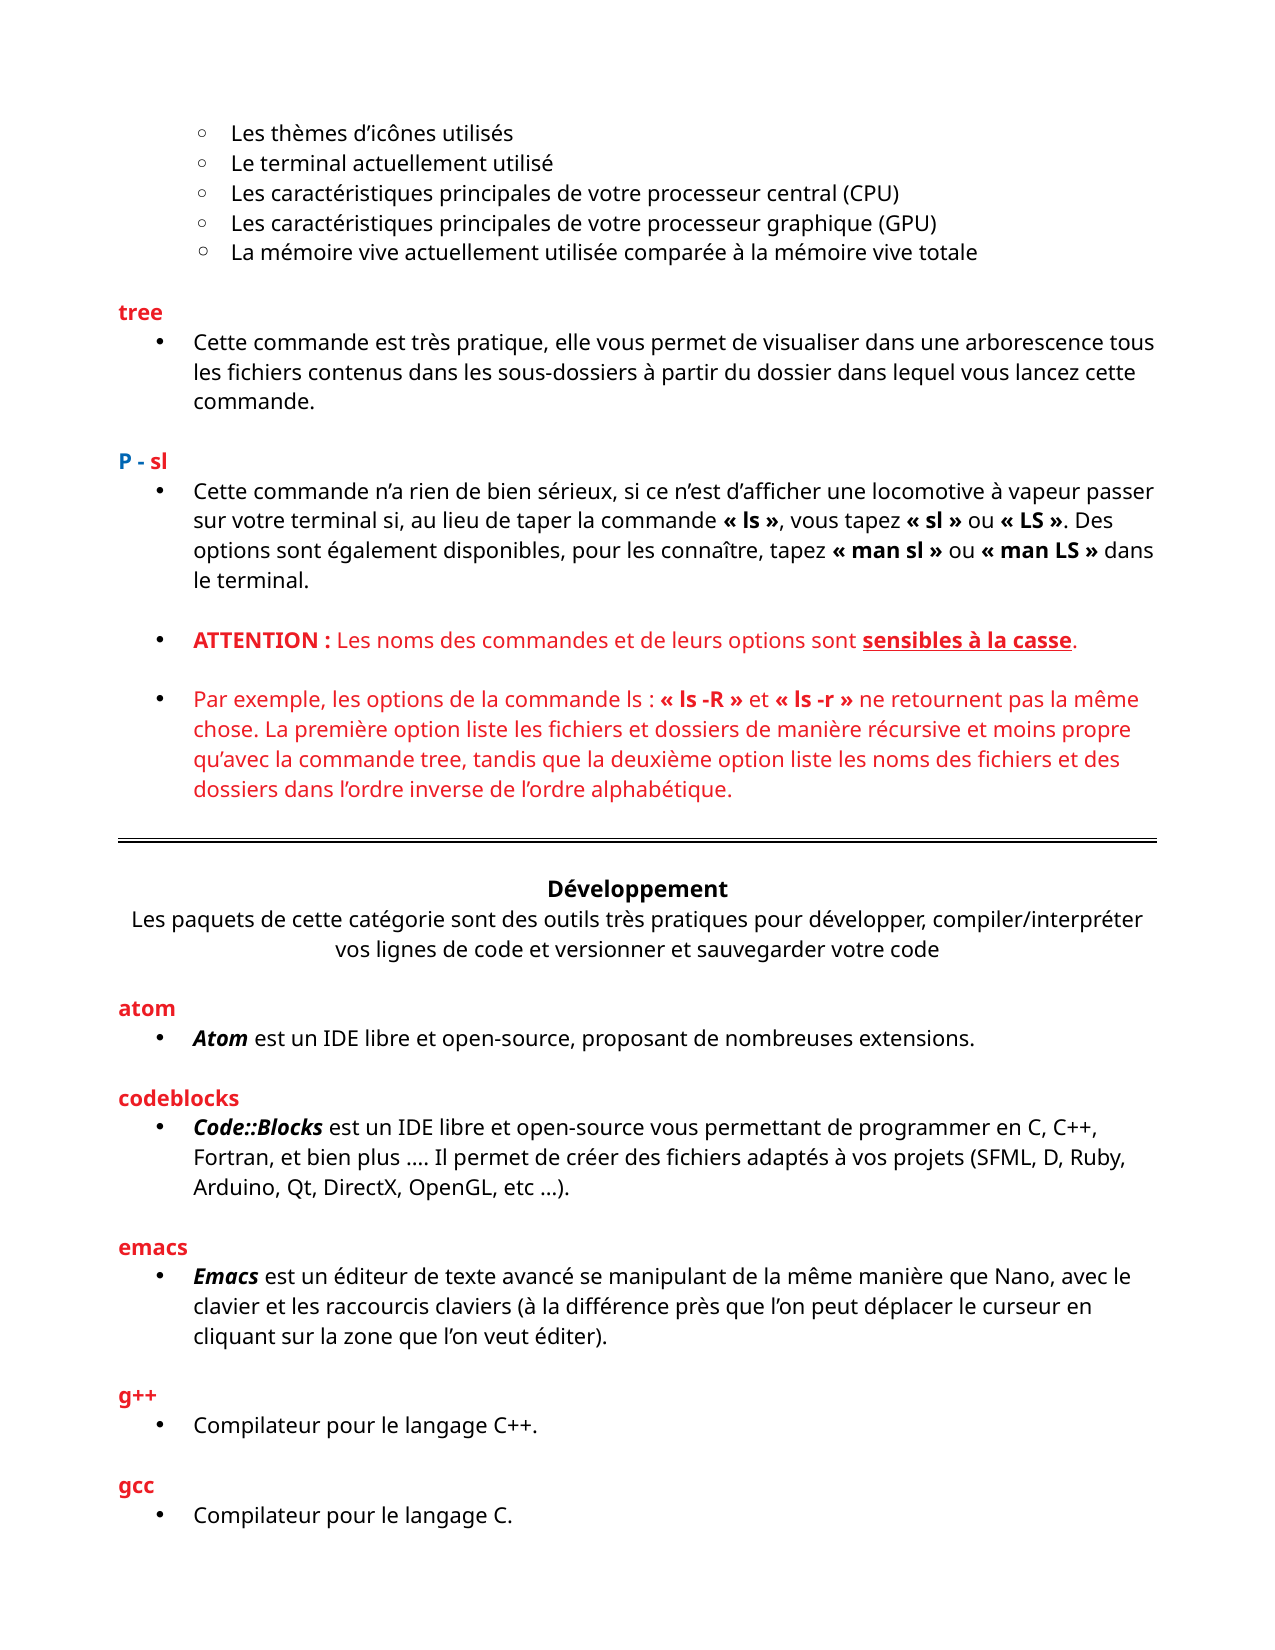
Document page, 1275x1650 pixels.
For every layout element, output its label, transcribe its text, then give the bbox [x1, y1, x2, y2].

list Cette commande est très pratique, elle vous permet de visualiser dans une arborescence tous les fichiers contenus dans les sous-dossiers à partir du dossier dans lequel vous lancez cette commande. [156, 327, 1157, 416]
list Les caractéristiques principales de votre processeur central (CPU) [193, 178, 1157, 207]
list Atom est un IDE libre et open-source, proposant de nombreuses extensions. [156, 1023, 1157, 1053]
list Les thèmes d’icônes utilisés [193, 118, 1157, 148]
list Emacs est un éditeur de texte avancé se manipulant de la même manière que Nano, avec le clavier et les raccourcis claviers (à la différence près que l’on peut déplacer le curseur en cliquant sur la zone que l’on veut éditer). [156, 1261, 1157, 1351]
list Code::Blocks est un IDE libre et open-source vous permettant de programmer en C, C++, Fortran, et bien plus …. Il permet de créer des fichiers adaptés à vos projets (SFML, D, Ruby, Arduino, Qt, DirectX, OpenGL, etc …). [156, 1112, 1157, 1202]
list Compilateur pour le langage C++. [156, 1410, 1157, 1440]
list Les caractéristiques principales de votre processeur graphique (GPU) [193, 207, 1157, 237]
list ATTENTION : Les noms des commandes et de leurs options sont sensibles à la casse. [156, 624, 1157, 654]
text tree [118, 297, 1157, 327]
list Compilateur pour le langage C. [156, 1500, 1157, 1529]
list Cette commande n’a rien de bien sérieux, si ce n’est d’afficher une locomotive à vapeur passer sur votre terminal si, au lieu de taper la commande « ls », vous tapez « sl » ou « LS ». Des options sont également disponibles, pour les connaître, tapez « man sl » ou « man LS » dans le terminal. [156, 476, 1157, 595]
text P - sl [118, 446, 1157, 476]
text atom [118, 993, 1157, 1023]
list La mémoire vive actuellement utilisée comparée à la mémoire vive totale [193, 237, 1157, 267]
list Le terminal actuellement utilisé [193, 148, 1157, 178]
text codeblocks [118, 1083, 1157, 1112]
text g++ [118, 1381, 1157, 1410]
list Par exemple, les options de la commande ls : « ls -R » et « ls -r » ne retournent pas la même chose. La première option liste les fichiers et dossiers de manière récursive et moins propre qu’avec la commande tree, tandis que la deuxième option liste les noms des fichiers et des dossiers dans l’ordre inverse de l’ordre alphabétique. [156, 684, 1157, 803]
text emacs [118, 1232, 1157, 1261]
text gcc [118, 1470, 1157, 1500]
text Développement [118, 873, 1157, 904]
text Les paquets de cette catégorie sont des outils très pratiques pour développer, compiler/interpréter vos lignes de code et versionner et sauvegarder votre code [118, 904, 1157, 963]
